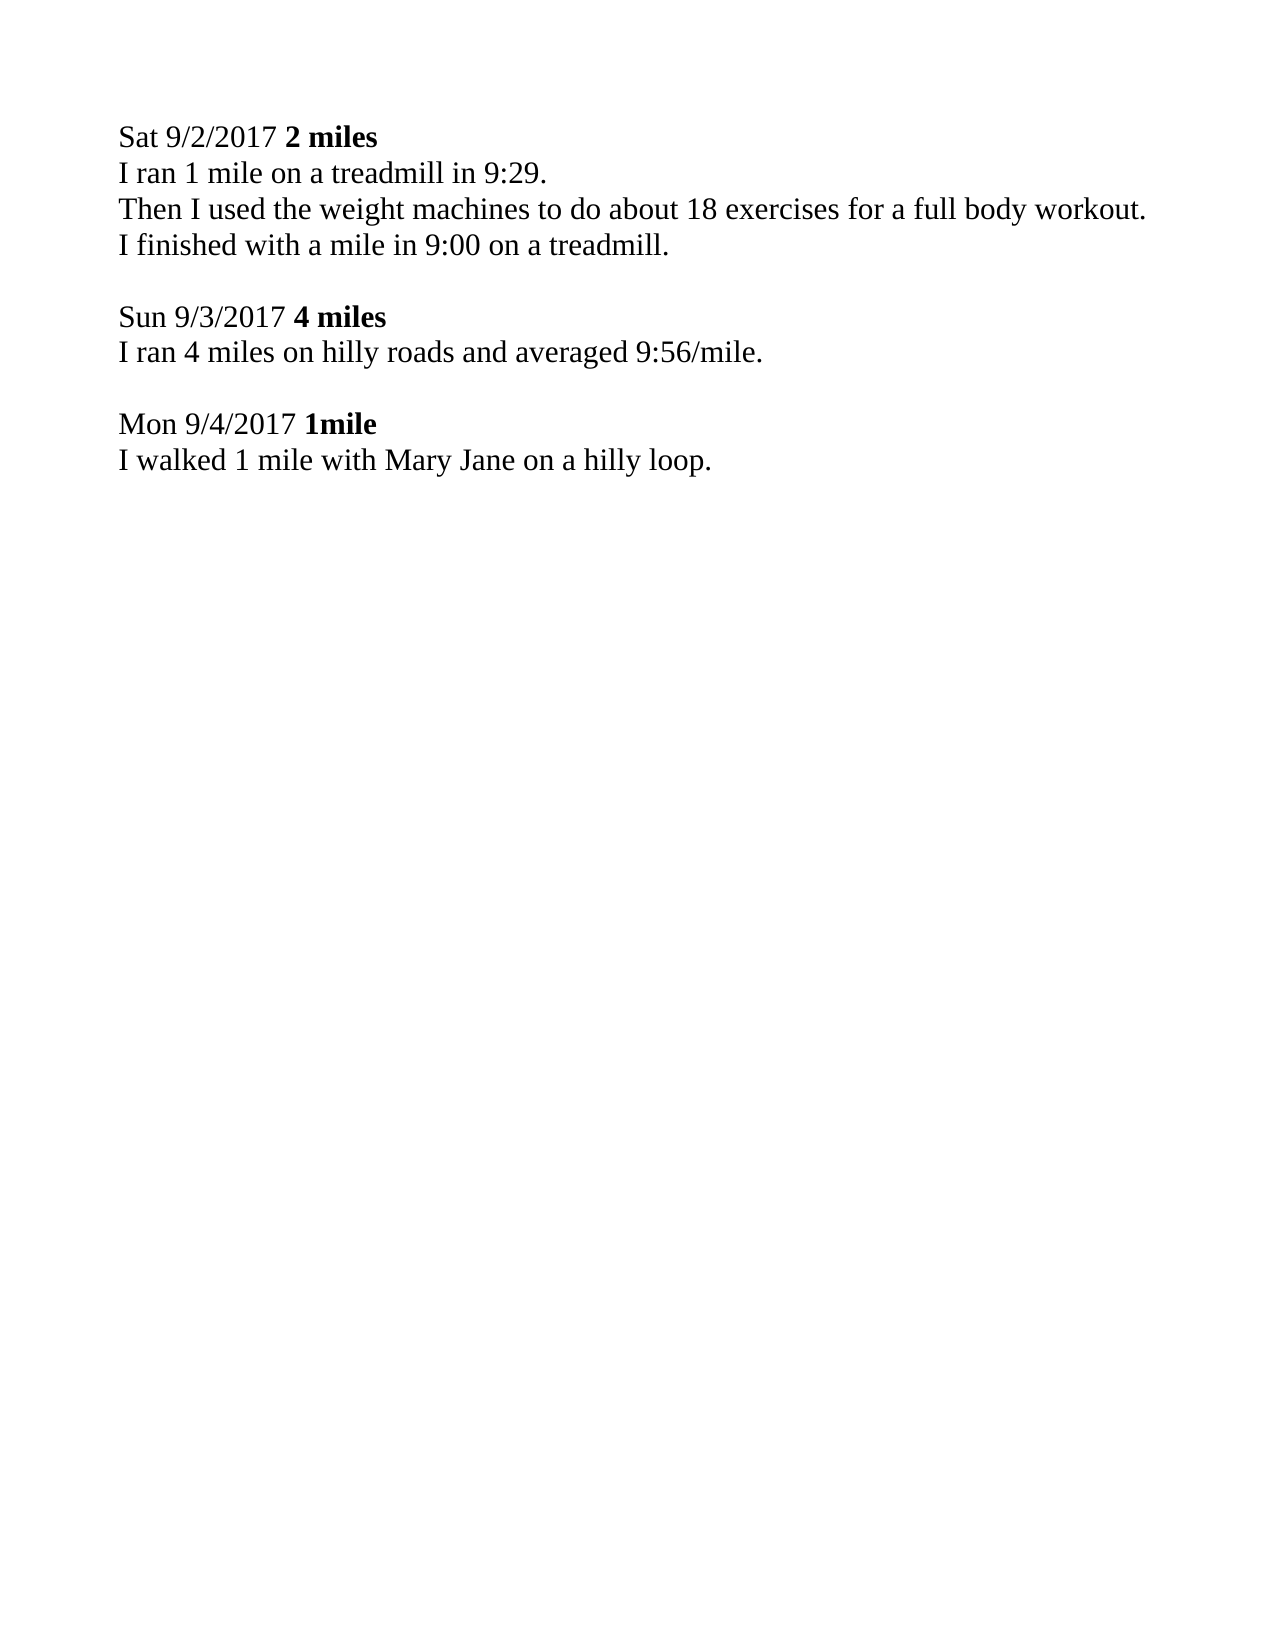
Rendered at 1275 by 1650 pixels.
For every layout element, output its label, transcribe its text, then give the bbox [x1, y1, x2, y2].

text Then I used the weight machines to do about 18 exercises for a full body workout. [118, 190, 1161, 226]
text I ran 4 miles on hilly roads and averaged 9:56/mile. [118, 334, 1161, 370]
text Sat 9/2/2017 2 miles [118, 118, 1161, 154]
text Sun 9/3/2017 4 miles [118, 298, 1161, 334]
text I walked 1 mile with Mary Jane on a hilly loop. [118, 442, 1161, 477]
text Mon 9/4/2017 1mile [118, 406, 1161, 442]
text I finished with a mile in 9:00 on a treadmill. [118, 226, 1161, 262]
text I ran 1 mile on a treadmill in 9:29. [118, 154, 1161, 190]
